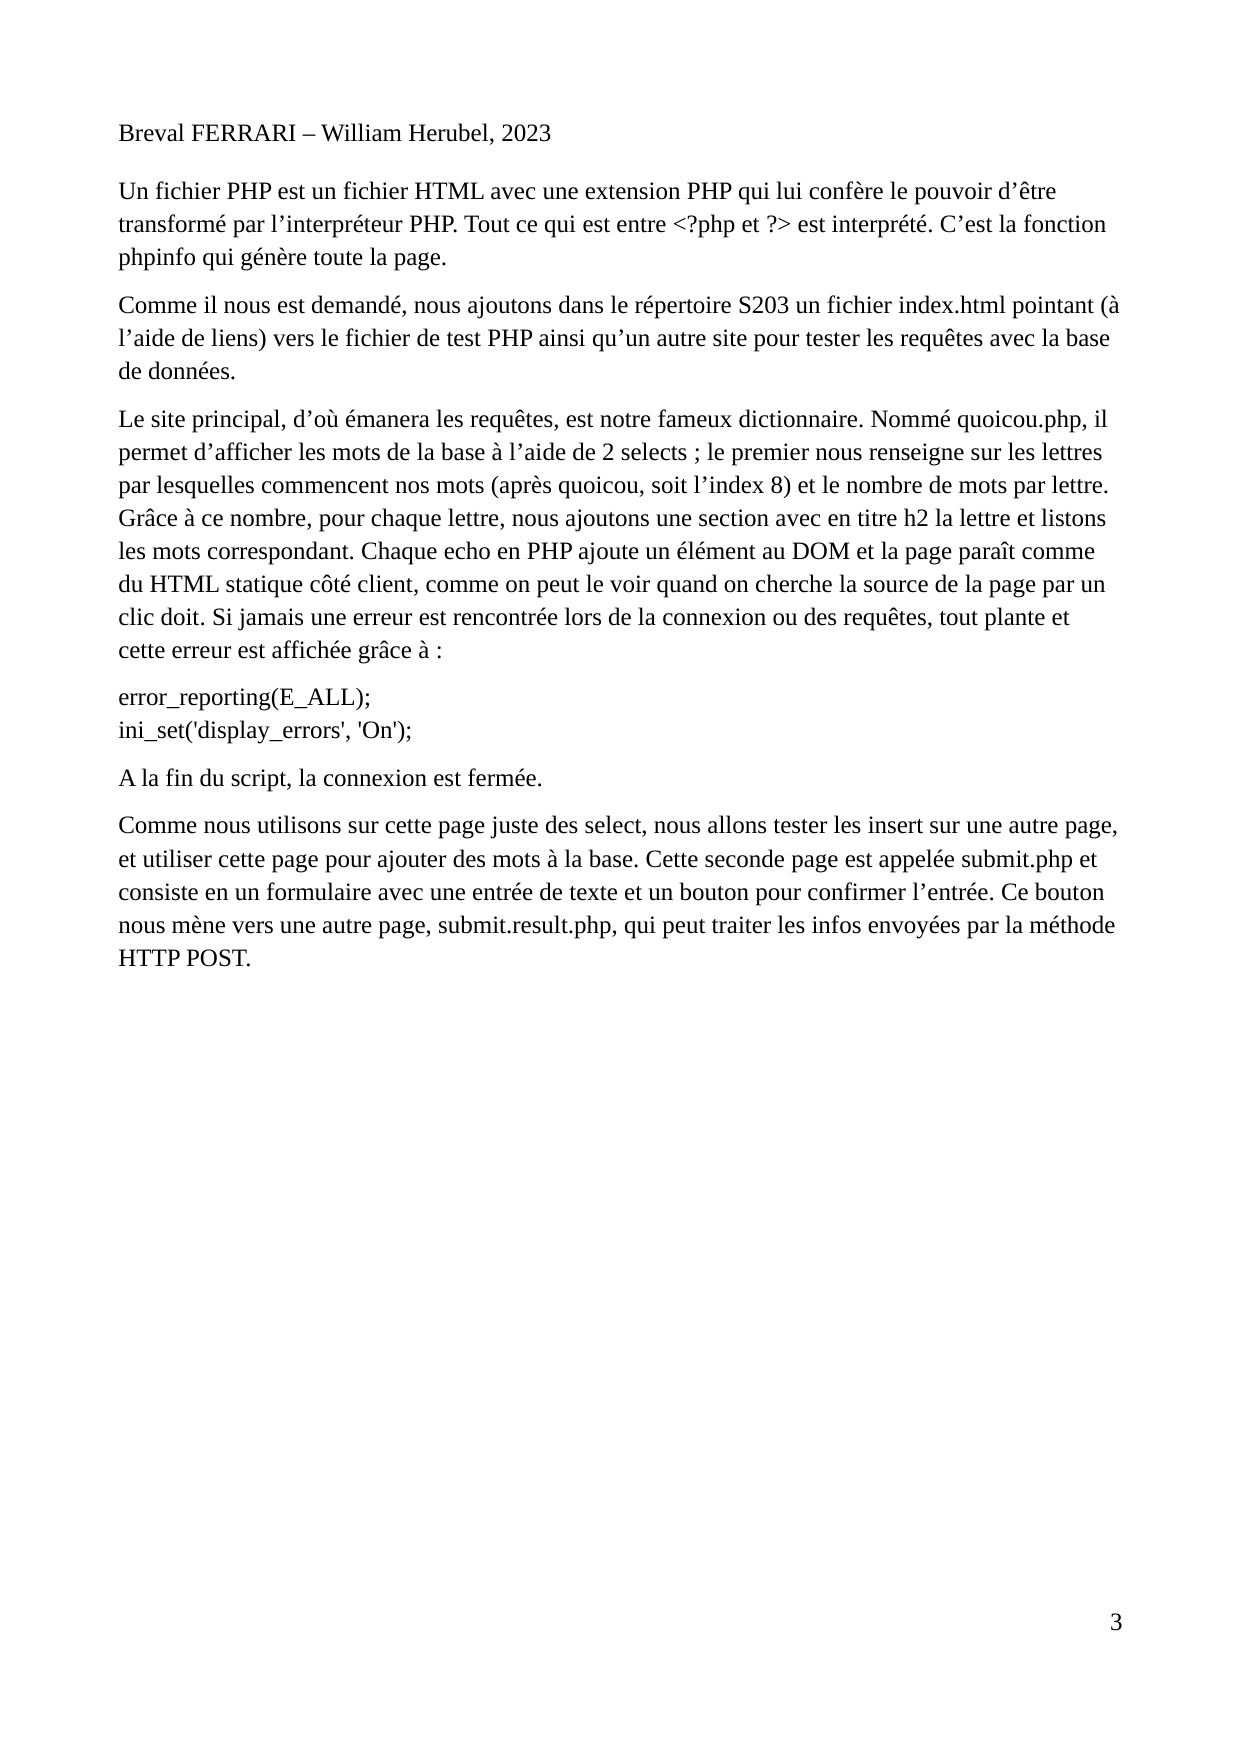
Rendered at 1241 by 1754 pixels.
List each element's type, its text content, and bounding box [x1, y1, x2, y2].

text Comme nous utilisons sur cette page juste des select, nous allons tester les insert sur une autre page, et utiliser cette page pour ajouter des mots à la base. Cette seconde page est appelée submit.php et consiste en un formulaire avec une entrée de texte et un bouton pour confirmer l’entrée. Ce bouton nous mène vers une autre page, submit.result.php, qui peut traiter les infos envoyées par la méthode HTTP POST. [118, 811, 1122, 971]
text Le site principal, d’où émanera les requêtes, est notre fameux dictionnaire. Nommé quoicou.php, il permet d’afficher les mots de la base à l’aide de 2 selects ; le premier nous renseigne sur les lettres par lesquelles commencent nos mots (après quoicou, soit l’index 8) et le nombre de mots par lettre. Grâce à ce nombre, pour chaque lettre, nous ajoutons une section avec en titre h2 la lettre et listons les mots correspondant. Chaque echo en PHP ajoute un élément au DOM et la page paraît comme du HTML statique côté client, comme on peut le voir quand on cherche la source de la page par un clic doit. Si jamais une erreur est rencontrée lors de la connexion ou des requêtes, tout plante et cette erreur est affichée grâce à : [118, 404, 1122, 663]
text A la fin du script, la connexion est fermée. [118, 763, 1122, 792]
text Comme il nous est demandé, nous ajoutons dans le répertoire S203 un fichier index.html pointant (à l’aide de liens) vers le fichier de test PHP ainsi qu’un autre site pour tester les requêtes avec la base de données. [118, 290, 1122, 385]
text error_reporting(E_ALL); ini_set('display_errors', 'On'); [118, 682, 1122, 744]
text Un fichier PHP est un fichier HTML avec une extension PHP qui lui confère le pouvoir d’être transformé par l’interpréteur PHP. Tout ce qui est entre <?php et ?> est interprété. C’est la fonction phpinfo qui génère toute la page. [118, 176, 1122, 271]
